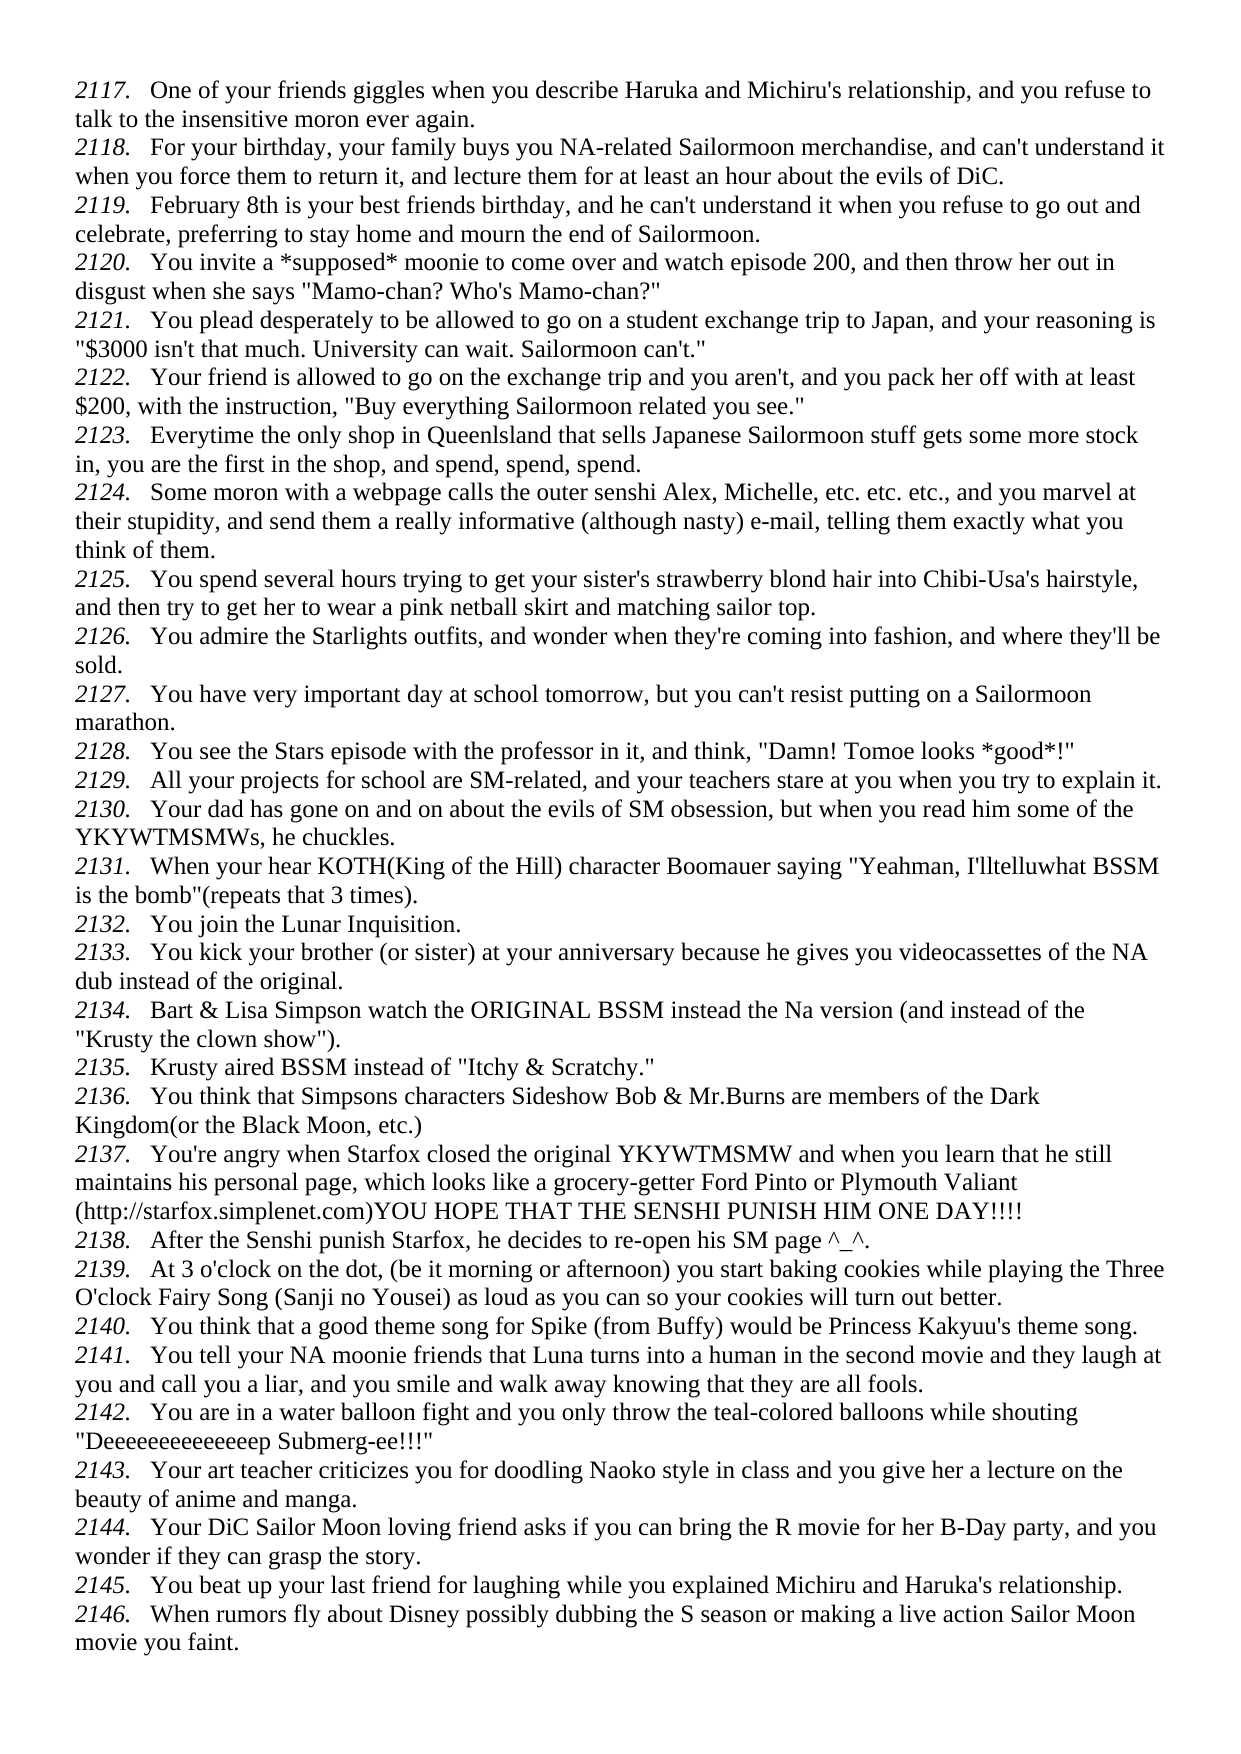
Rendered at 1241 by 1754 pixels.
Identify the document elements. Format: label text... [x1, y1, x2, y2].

list Your dad has gone on and on about the evils of SM obsession, but when you read him some of the YKYWTMSMWs, he chuckles. [75, 794, 1165, 851]
list For your birthday, your family buys you NA-related Sailormoon merchandise, and can't understand it when you force them to return it, and lecture them for at least an hour about the evils of DiC. [75, 132, 1165, 190]
list You join the Lunar Inquisition. [75, 909, 1165, 937]
list You tell your NA moonie friends that Luna turns into a human in the second movie and they laugh at you and call you a liar, and you smile and walk away knowing that they are all fools. [75, 1340, 1165, 1397]
list Some moron with a webpage calls the outer senshi Alex, Michelle, etc. etc. etc., and you marvel at their stupidity, and send them a really informative (although nasty) e-mail, telling them exactly what you think of them. [75, 477, 1165, 564]
list After the Senshi punish Starfox, he decides to re-open his SM page ^_^. [75, 1225, 1165, 1254]
list You plead desperately to be allowed to go on a student exchange trip to Japan, and your reasoning is "$3000 isn't that much. University can wait. Sailormoon can't." [75, 305, 1165, 362]
list Krusty aired BSSM instead of "Itchy & Scratchy." [75, 1052, 1165, 1081]
list You think that a good theme song for Spike (from Buffy) would be Princess Kakyuu's theme song. [75, 1311, 1165, 1340]
list You kick your brother (or sister) at your anniversary because he gives you videocassettes of the NA dub instead of the original. [75, 937, 1165, 995]
list Bart & Lisa Simpson watch the ORIGINAL BSSM instead the Na version (and instead of the "Krusty the clown show"). [75, 995, 1165, 1052]
list February 8th is your best friends birthday, and he can't understand it when you refuse to go out and celebrate, preferring to stay home and mourn the end of Sailormoon. [75, 190, 1165, 247]
list You see the Stars episode with the professor in it, and think, "Damn! Tomoe looks *good*!" [75, 736, 1165, 765]
list When your hear KOTH(King of the Hill) character Boomauer saying "Yeahman, I'lltelluwhat BSSM is the bomb"(repeats that 3 times). [75, 851, 1165, 909]
list You invite a *supposed* moonie to come over and watch episode 200, and then throw her out in disgust when she says "Mamo-chan? Who's Mamo-chan?" [75, 247, 1165, 305]
list You are in a water balloon fight and you only throw the teal-colored balloons while shouting "Deeeeeeeeeeeeeep Submerg-ee!!!" [75, 1397, 1165, 1455]
list You admire the Starlights outfits, and wonder when they're coming into fashion, and where they'll be sold. [75, 621, 1165, 679]
list You beat up your last friend for laughing while you explained Michiru and Haruka's relationship. [75, 1570, 1165, 1599]
list All your projects for school are SM-related, and your teachers stare at you when you try to explain it. [75, 765, 1165, 794]
list You're angry when Starfox closed the original YKYWTMSMW and when you learn that he still maintains his personal page, which looks like a grocery-getter Ford Pinto or Plymouth Valiant (http://starfox.simplenet.com)YOU HOPE THAT THE SENSHI PUNISH HIM ONE DAY!!!! [75, 1139, 1165, 1225]
list One of your friends giggles when you describe Haruka and Michiru's relationship, and you refuse to talk to the insensitive moron ever again. [75, 75, 1165, 132]
list When rumors fly about Disney possibly dubbing the S season or making a live action Sailor Moon movie you faint. [75, 1599, 1165, 1656]
list Your art teacher criticizes you for doodling Naoko style in class and you give her a lecture on the beauty of anime and manga. [75, 1455, 1165, 1512]
list Everytime the only shop in Queenlsland that sells Japanese Sailormoon stuff gets some more stock in, you are the first in the shop, and spend, spend, spend. [75, 420, 1165, 477]
list Your DiC Sailor Moon loving friend asks if you can bring the R movie for her B-Day party, and you wonder if they can grasp the story. [75, 1512, 1165, 1570]
list Your friend is allowed to go on the exchange trip and you aren't, and you pack her off with at least $200, with the instruction, "Buy everything Sailormoon related you see." [75, 362, 1165, 420]
list You spend several hours trying to get your sister's strawberry blond hair into Chibi-Usa's hairstyle, and then try to get her to wear a pink netball skirt and matching sailor top. [75, 564, 1165, 621]
list You think that Simpsons characters Sideshow Bob & Mr.Burns are members of the Dark Kingdom(or the Black Moon, etc.) [75, 1081, 1165, 1139]
list You have very important day at school tomorrow, but you can't resist putting on a Sailormoon marathon. [75, 679, 1165, 736]
list At 3 o'clock on the dot, (be it morning or afternoon) you start baking cookies while playing the Three O'clock Fairy Song (Sanji no Yousei) as loud as you can so your cookies will turn out better. [75, 1254, 1165, 1311]
